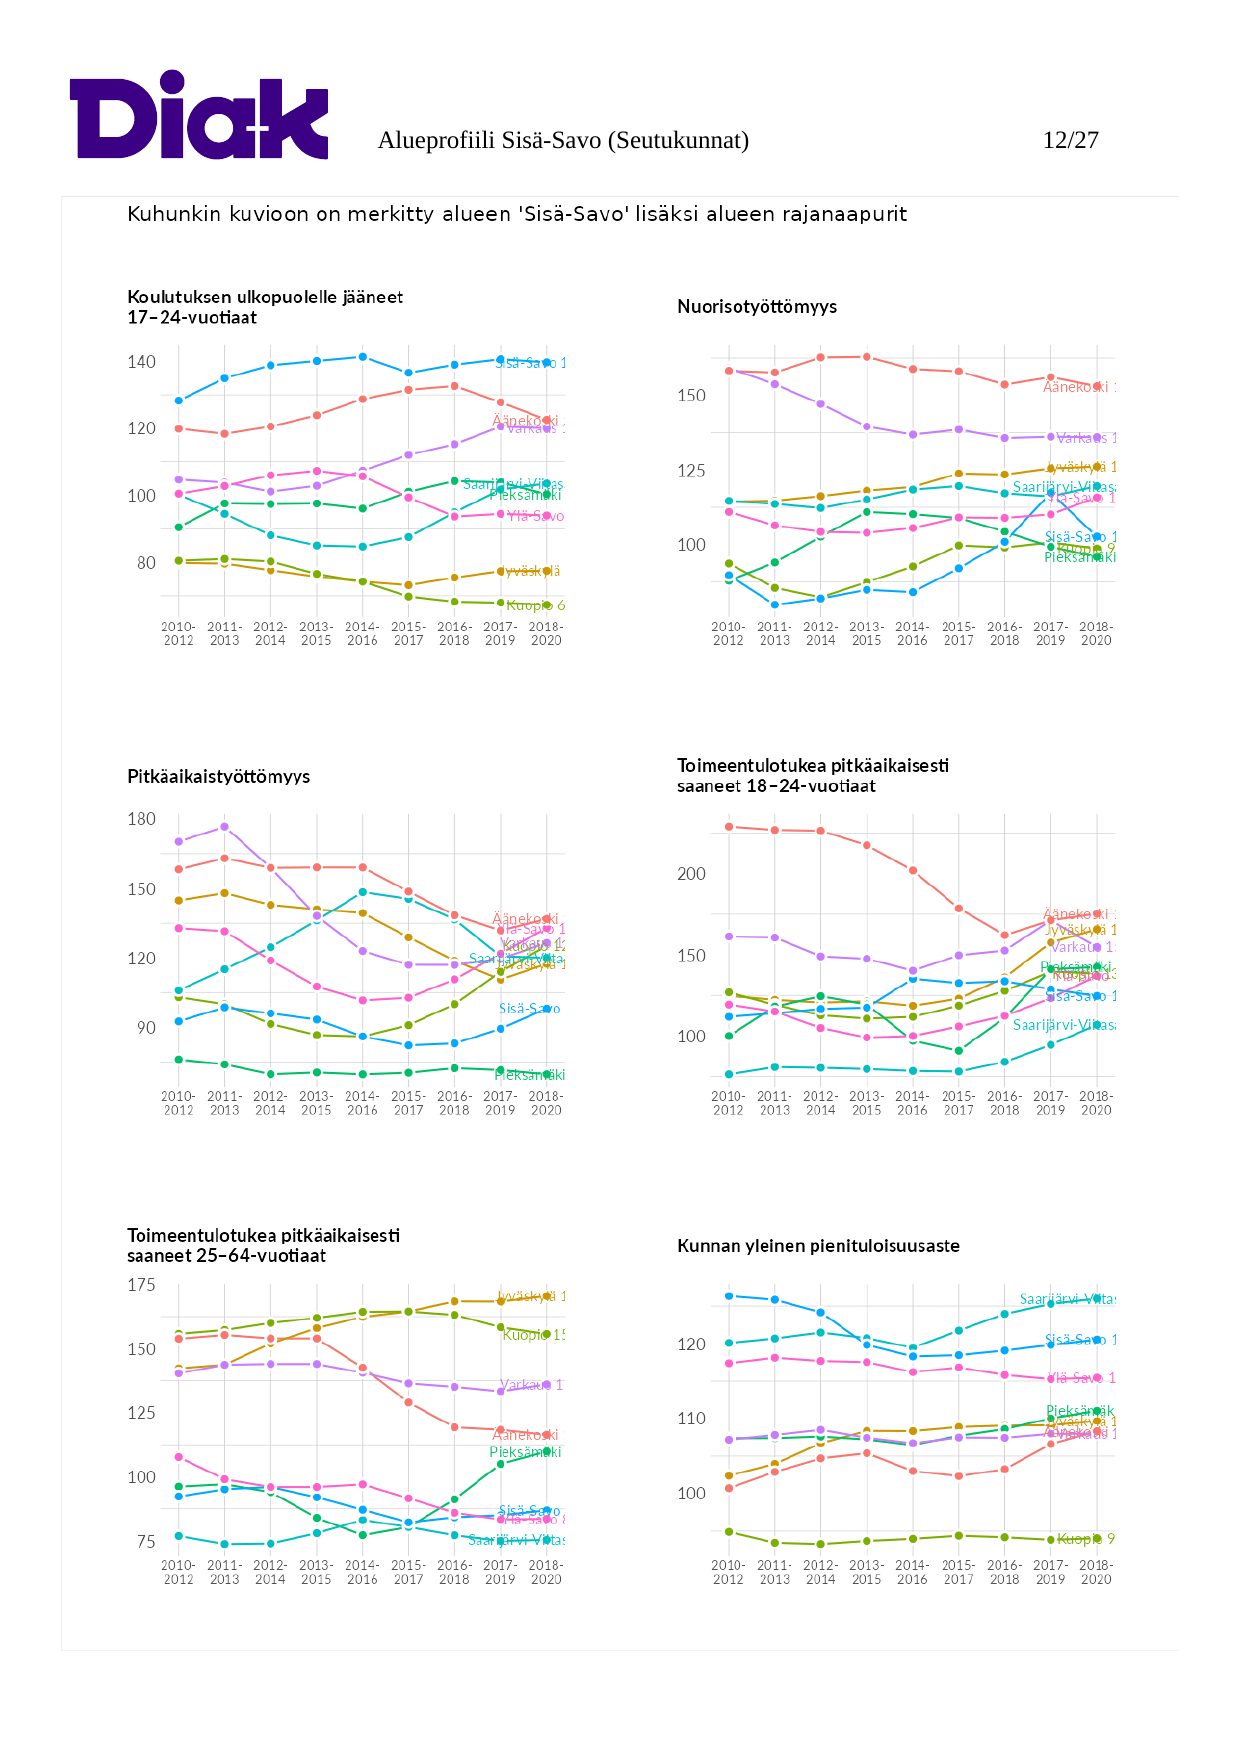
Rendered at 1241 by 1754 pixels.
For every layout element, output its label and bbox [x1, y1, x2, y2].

picture [61, 196, 1179, 1651]
